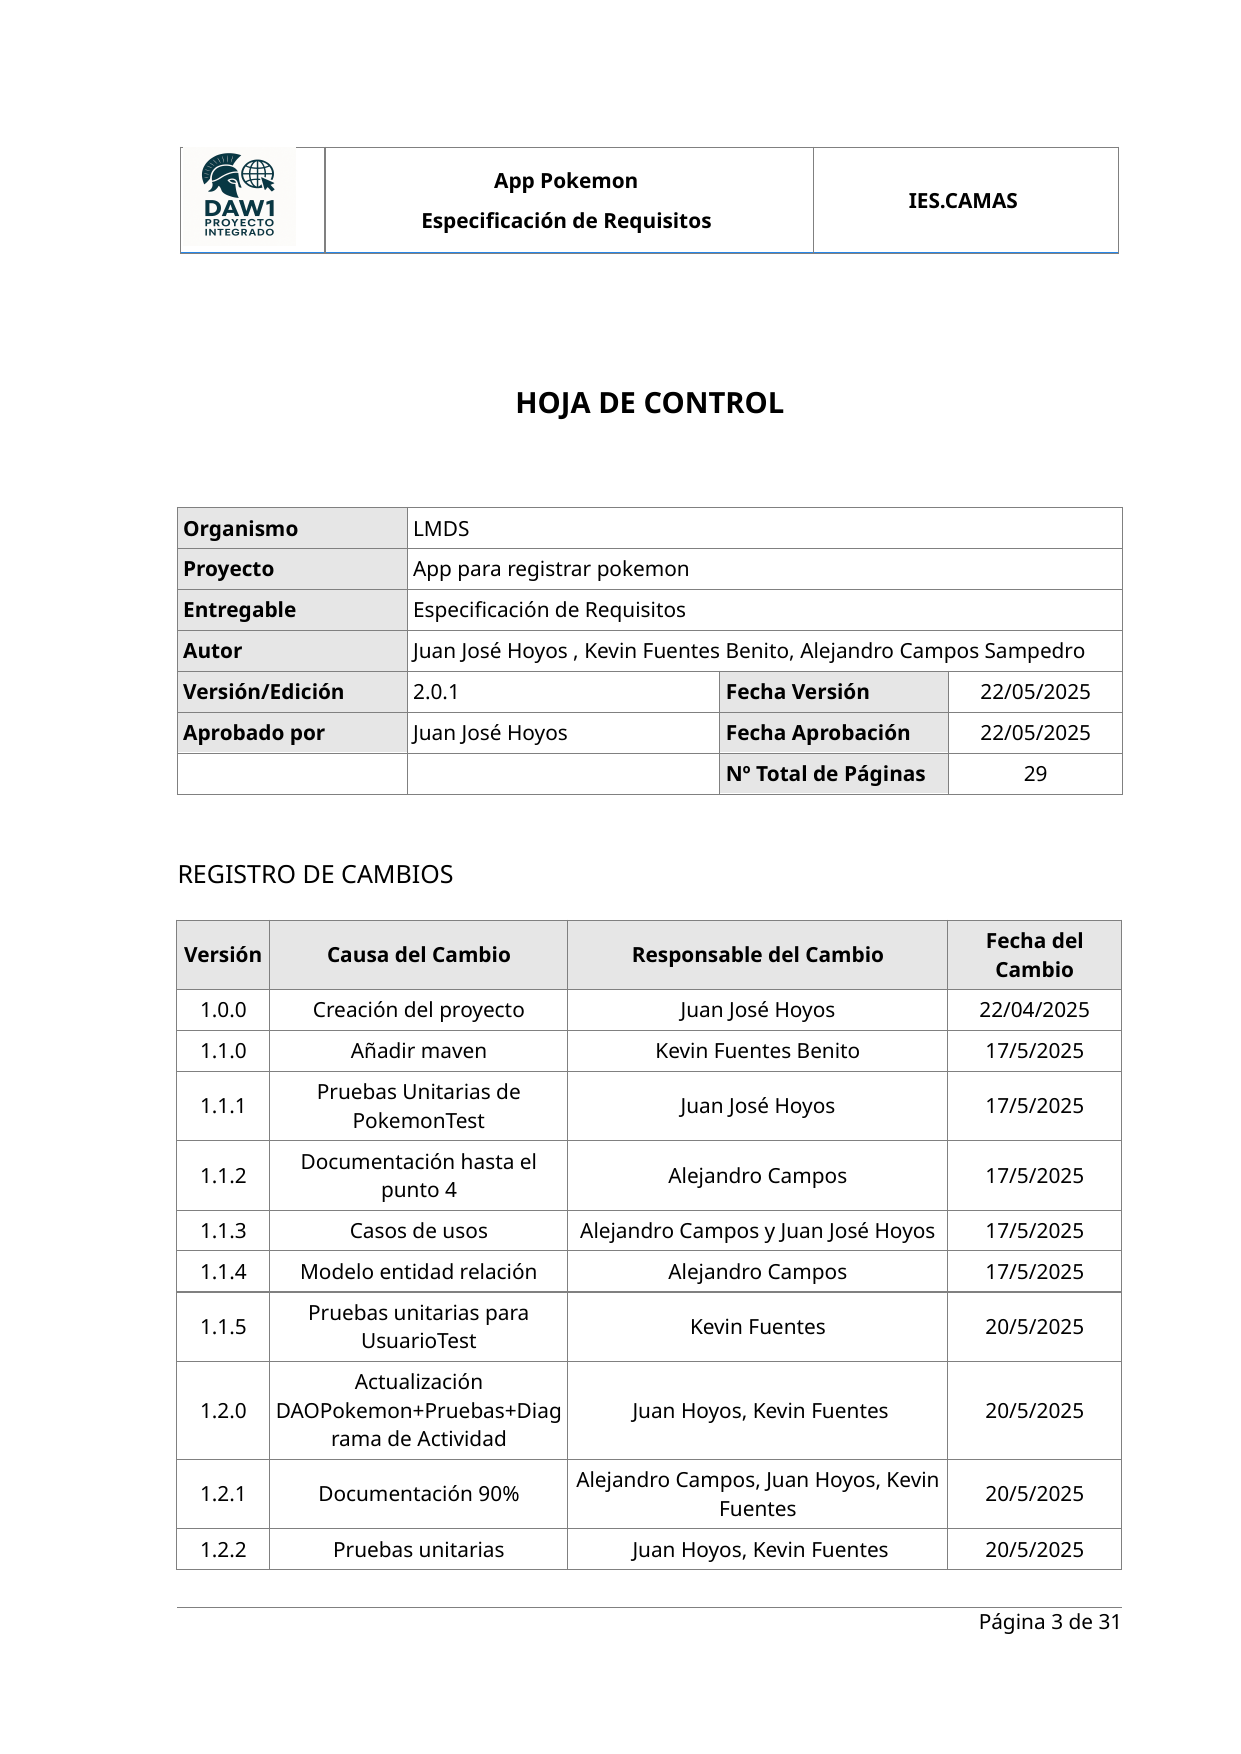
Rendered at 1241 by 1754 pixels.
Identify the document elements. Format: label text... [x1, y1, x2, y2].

table_header Causa del Cambio [270, 921, 567, 989]
table_cell 17/5/2025 [948, 1251, 1121, 1291]
table_header Versión [177, 921, 269, 989]
table_cell Documentación hasta el punto 4 [270, 1141, 567, 1209]
table_cell Documentación 90% [270, 1460, 567, 1528]
table_cell Pruebas Unitarias de PokemonTest [270, 1072, 567, 1140]
table_cell 1.1.4 [177, 1251, 269, 1291]
table_cell 17/5/2025 [948, 1031, 1121, 1071]
table_cell 1.2.0 [177, 1362, 269, 1458]
table_cell Especificación de Requisitos [408, 590, 1122, 630]
table_cell Juan Hoyos, Kevin Fuentes [568, 1362, 947, 1458]
table_cell 1.2.2 [177, 1529, 269, 1569]
table_cell Alejandro Campos [568, 1251, 947, 1291]
table_cell 20/5/2025 [948, 1529, 1121, 1569]
table_cell 20/5/2025 [948, 1362, 1121, 1458]
table_cell Fecha Versión [720, 672, 948, 712]
table_cell Juan José Hoyos [568, 1072, 947, 1140]
table_cell [408, 754, 719, 793]
table_cell 22/04/2025 [948, 990, 1121, 1030]
table_cell 1.2.1 [177, 1460, 269, 1528]
table_header LMDS [408, 508, 1122, 548]
table_cell 1.0.0 [177, 990, 269, 1030]
table_cell 17/5/2025 [948, 1072, 1121, 1140]
table_cell Actualización DAOPokemon+Pruebas+Diagrama de Actividad [270, 1362, 567, 1458]
table_cell Alejandro Campos, Juan Hoyos, Kevin Fuentes [568, 1460, 947, 1528]
table_cell 29 [949, 754, 1122, 793]
table_cell 22/05/2025 [949, 672, 1122, 712]
table_cell Creación del proyecto [270, 990, 567, 1030]
table_cell 17/5/2025 [948, 1141, 1121, 1209]
table_cell Entregable [178, 590, 407, 630]
table_cell Kevin Fuentes Benito [568, 1031, 947, 1071]
table_header Fecha del Cambio [948, 921, 1121, 989]
table_cell 1.1.0 [177, 1031, 269, 1071]
table_header Organismo [178, 508, 407, 548]
table_cell App para registrar pokemon [408, 549, 1122, 589]
table_header Responsable del Cambio [568, 921, 947, 989]
table_cell Juan José Hoyos , Kevin Fuentes Benito, Alejandro Campos Sampedro [408, 631, 1122, 671]
text REGISTRO DE CAMBIOS [177, 857, 1122, 891]
table_cell Alejandro Campos y Juan José Hoyos [568, 1211, 947, 1250]
table_cell Juan José Hoyos [568, 990, 947, 1030]
table_cell Autor [178, 631, 407, 671]
table_cell Nº Total de Páginas [720, 754, 948, 793]
table_cell Casos de usos [270, 1211, 567, 1250]
table_cell Juan Hoyos, Kevin Fuentes [568, 1529, 947, 1569]
table_cell Pruebas unitarias para UsuarioTest [270, 1293, 567, 1361]
table_cell Proyecto [178, 549, 407, 589]
picture [183, 147, 296, 246]
table_cell 1.1.2 [177, 1141, 269, 1209]
table_cell Pruebas unitarias [270, 1529, 567, 1569]
table_cell 20/5/2025 [948, 1460, 1121, 1528]
table_cell 20/5/2025 [948, 1293, 1121, 1361]
table_cell Juan José Hoyos [408, 713, 719, 752]
table_cell Alejandro Campos [568, 1141, 947, 1209]
table_cell Kevin Fuentes [568, 1293, 947, 1361]
table_cell 22/05/2025 [949, 713, 1122, 752]
table_cell 2.0.1 [408, 672, 719, 712]
table_cell Añadir maven [270, 1031, 567, 1071]
table_cell 1.1.5 [177, 1293, 269, 1361]
table_cell Modelo entidad relación [270, 1251, 567, 1291]
table_cell 1.1.3 [177, 1211, 269, 1250]
table_cell Versión/Edición [178, 672, 407, 712]
table_cell [178, 754, 407, 793]
text HOJA DE CONTROL [177, 382, 1122, 422]
table_cell Aprobado por [178, 713, 407, 752]
table_cell 17/5/2025 [948, 1211, 1121, 1250]
table_cell 1.1.1 [177, 1072, 269, 1140]
table_cell Fecha Aprobación [720, 713, 948, 752]
